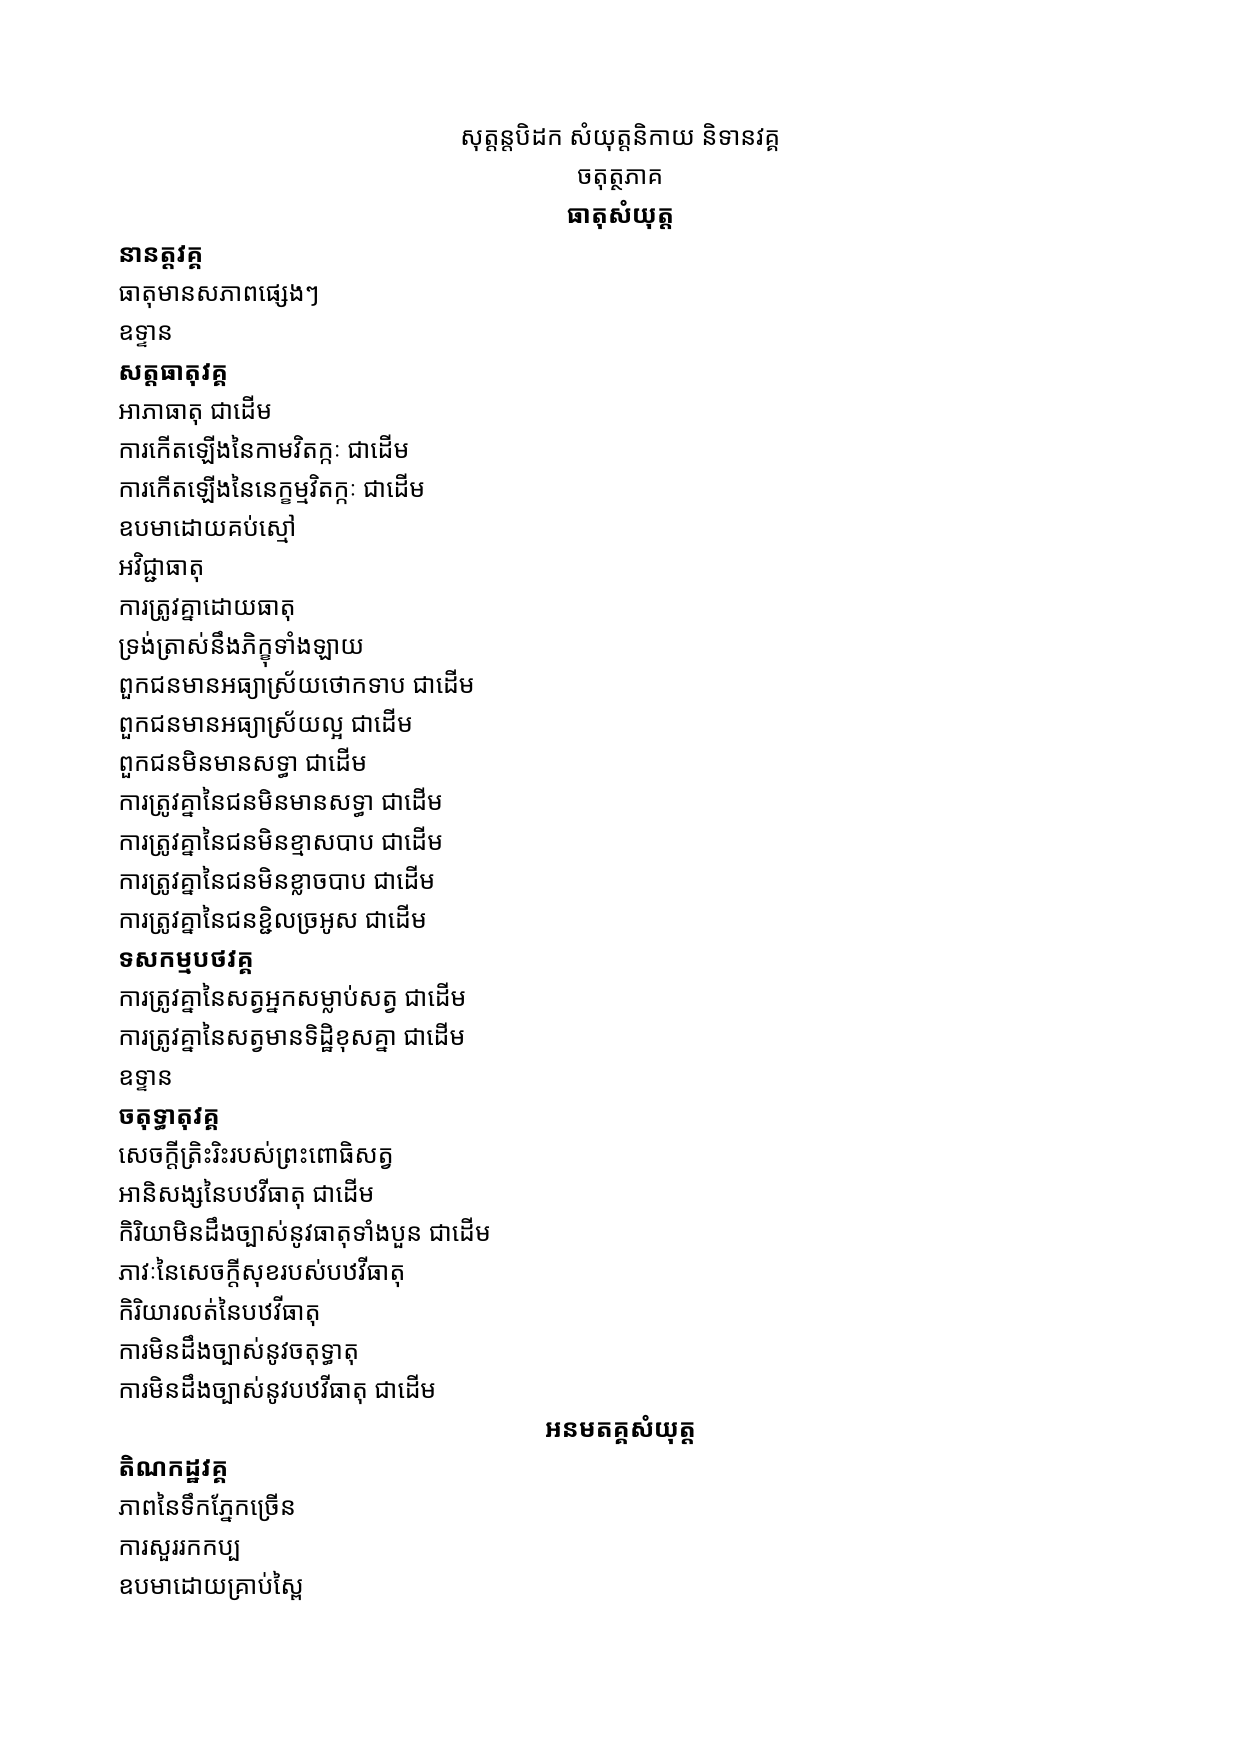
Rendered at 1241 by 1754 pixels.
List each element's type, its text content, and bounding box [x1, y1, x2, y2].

text ឧទ្ទាន [118, 314, 1122, 348]
text ធាតុមានសភាពផ្សេងៗ [118, 275, 1122, 309]
text ការត្រូវគ្នាដោយធាតុ [118, 588, 1122, 622]
text ការមិនដឹងច្បាស់នូវចតុទ្ធាតុ [118, 1332, 1122, 1366]
text ចតុត្ថភាគ [118, 157, 1122, 191]
text ភាពនៃទឹកភ្នែកច្រើន [118, 1489, 1122, 1523]
text ពួកជនមានអធ្យាស្រ័យថោកទាប ជាដើម [118, 666, 1122, 701]
text នានត្តវគ្គ [118, 236, 1122, 270]
text ការត្រូវគ្នានៃជនមិនមានសទ្ធា ជាដើម [118, 784, 1122, 818]
text ភាវៈនៃសេចក្តីសុខរបស់បឋវីធាតុ [118, 1254, 1122, 1288]
text ការត្រូវគ្នានៃជនខ្ជិលច្រអូស ជាដើម [118, 901, 1122, 936]
text ទ្រង់ត្រាស់នឹងភិក្ខុទាំងឡាយ [118, 627, 1122, 661]
text ការត្រូវគ្នានៃសត្វមានទិដ្ឋិខុសគ្នា ជាដើម [118, 1019, 1122, 1053]
text អានិសង្សនៃបឋវីធាតុ ជាដើម [118, 1176, 1122, 1210]
text ឧបមាដោយគ្រាប់ស្ពៃ [118, 1567, 1122, 1601]
text ឧទ្ទាន [118, 1058, 1122, 1092]
text ទសកម្មបថវគ្គ [118, 941, 1122, 975]
text ការសួររកកប្ប [118, 1528, 1122, 1562]
text ចតុទ្ធាតុវគ្គ [118, 1097, 1122, 1131]
text ការកើតឡើងនៃនេក្ខម្មវិតក្កៈ ជាដើម [118, 471, 1122, 505]
text សេចក្តីត្រិះរិះរបស់ព្រះពោធិសត្វ [118, 1136, 1122, 1171]
text ពួកជនមានអធ្យាស្រ័យល្អ ជាដើម [118, 706, 1122, 740]
text ឧបមាដោយគប់ស្មៅ [118, 510, 1122, 544]
text ពួកជនមិនមានសទ្ធា ជាដើម [118, 745, 1122, 779]
text សត្តធាតុវគ្គ [118, 353, 1122, 387]
text អវិជ្ជាធាតុ [118, 549, 1122, 583]
text កិរិយារលត់នៃបឋវីធាតុ [118, 1293, 1122, 1327]
text ការត្រូវគ្នានៃជនមិនខ្លាចបាប ជាដើម [118, 862, 1122, 896]
text អាភាធាតុ ជាដើម [118, 392, 1122, 426]
text អនមតគ្គសំយុត្ត [118, 1411, 1122, 1445]
text ធាតុសំយុត្ត [118, 196, 1122, 231]
text សុត្តន្តបិដក សំយុត្តនិកាយ និទានវគ្គ [118, 118, 1122, 152]
text ការមិនដឹងច្បាស់នូវបឋវីធាតុ ជាដើម [118, 1371, 1122, 1406]
text ការត្រូវគ្នានៃសត្វអ្នកសម្លាប់សត្វ ជាដើម [118, 980, 1122, 1014]
text តិណកដ្ឋវគ្គ [118, 1450, 1122, 1484]
text ការកើតឡើងនៃកាមវិតក្កៈ ជាដើម [118, 431, 1122, 466]
text កិរិយាមិនដឹងច្បាស់នូវធាតុទាំងបួន ជាដើម [118, 1215, 1122, 1249]
text ការត្រូវគ្នានៃជនមិនខ្មាសបាប ជាដើម [118, 823, 1122, 857]
